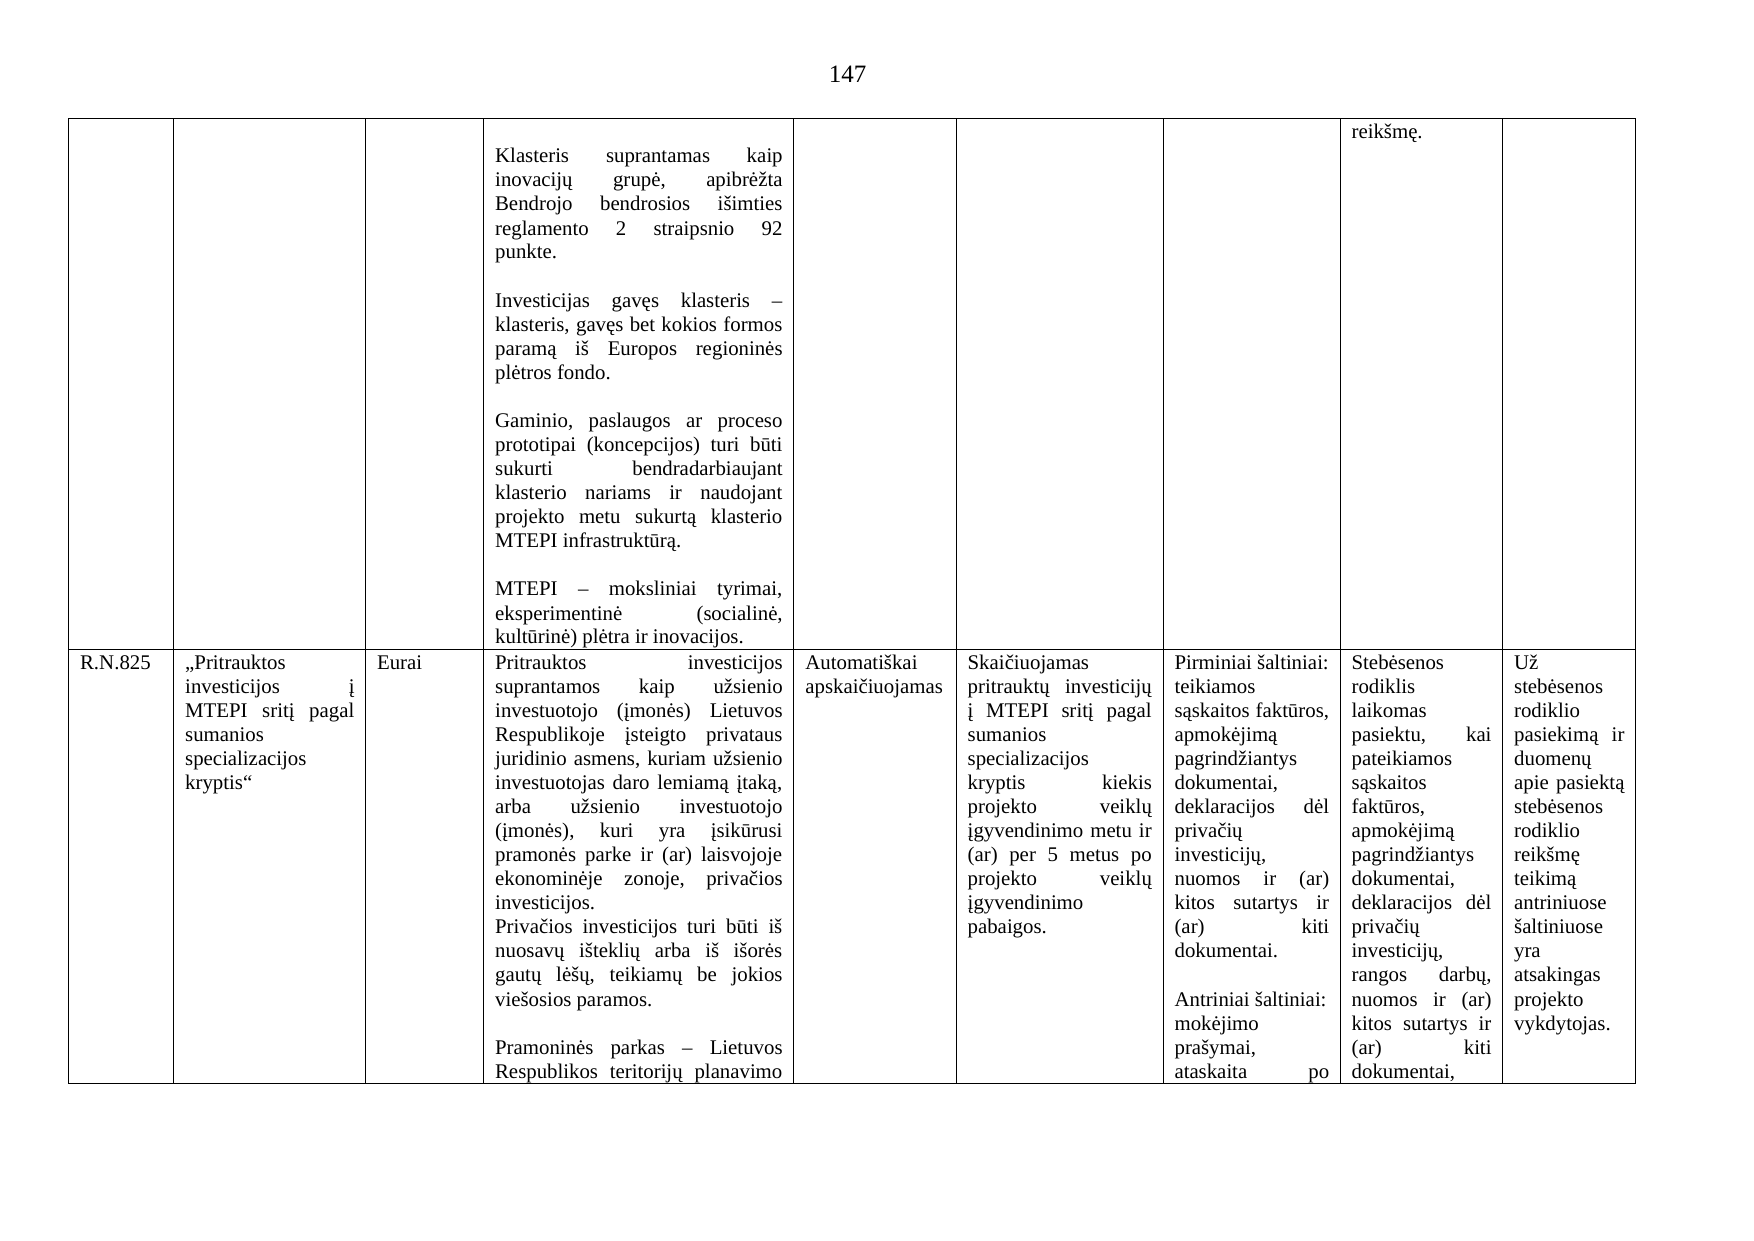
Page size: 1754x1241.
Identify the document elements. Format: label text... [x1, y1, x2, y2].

table_cell Skaičiuojamas pritrauktų investicijų į MTEPI sritį pagal sumanios specializacijos kryptis kiekis projekto veiklų įgyvendinimo metu ir (ar) per 5 metus po projekto veiklų įgyvendinimo pabaigos. [957, 650, 1163, 1083]
table_cell Pritrauktos investicijos suprantamos kaip užsienio investuotojo (įmonės) Lietuvos Respublikoje įsteigto privataus juridinio asmens, kuriam užsienio investuotojas daro lemiamą įtaką, arba užsienio investuotojo (įmonės), kuri yra įsikūrusi pramonės parke ir (ar) laisvojoje ekonominėje zonoje, privačios investicijos. Privačios investicijos turi būti iš nuosavų išteklių arba iš išorės gautų lėšų, teikiamų be jokios viešosios paramos. Pramoninės parkas – Lietuvos Respublikos teritorijų planavimo [484, 650, 793, 1083]
table_cell Stebėsenos rodiklis laikomas pasiektu, kai pateikiamos sąskaitos faktūros, apmokėjimą pagrindžiantys dokumentai, deklaracijos dėl privačių investicijų, rangos darbų, nuomos ir (ar) kitos sutartys ir (ar) kiti dokumentai, [1341, 650, 1502, 1083]
table_cell [1503, 119, 1635, 648]
table_cell Klasteris suprantamas kaip inovacijų grupė, apibrėžta Bendrojo bendrosios išimties reglamento 2 straipsnio 92 punkte. Investicijas gavęs klasteris – klasteris, gavęs bet kokios formos paramą iš Europos regioninės plėtros fondo. Gaminio, paslaugos ar proceso prototipai (koncepcijos) turi būti sukurti bendradarbiaujant klasterio nariams ir naudojant projekto metu sukurtą klasterio MTEPI infrastruktūrą. MTEPI – moksliniai tyrimai, eksperimentinė (socialinė, kultūrinė) plėtra ir inovacijos. [484, 119, 793, 648]
table_cell Eurai [366, 650, 483, 1083]
table_cell [174, 119, 365, 648]
table_cell [794, 119, 956, 648]
table_cell [69, 119, 173, 648]
table_cell Automatiškai apskaičiuojamas [794, 650, 956, 1083]
table_cell Pirminiai šaltiniai: teikiamos sąskaitos faktūros, apmokėjimą pagrindžiantys dokumentai, deklaracijos dėl privačių investicijų, nuomos ir (ar) kitos sutartys ir (ar) kiti dokumentai. Antriniai šaltiniai: mokėjimo prašymai, ataskaita po [1164, 650, 1340, 1083]
table_cell reikšmę. [1341, 119, 1502, 648]
table_cell [366, 119, 483, 648]
table_cell R.N.825 [69, 650, 173, 1083]
table_cell [1164, 119, 1340, 648]
table_cell [957, 119, 1163, 648]
table_cell „Pritrauktos investicijos į MTEPI sritį pagal sumanios specializacijos kryptis“ [174, 650, 365, 1083]
table_cell Už stebėsenos rodiklio pasiekimą ir duomenų apie pasiektą stebėsenos rodiklio reikšmę teikimą antriniuose šaltiniuose yra atsakingas projekto vykdytojas. [1503, 650, 1635, 1083]
